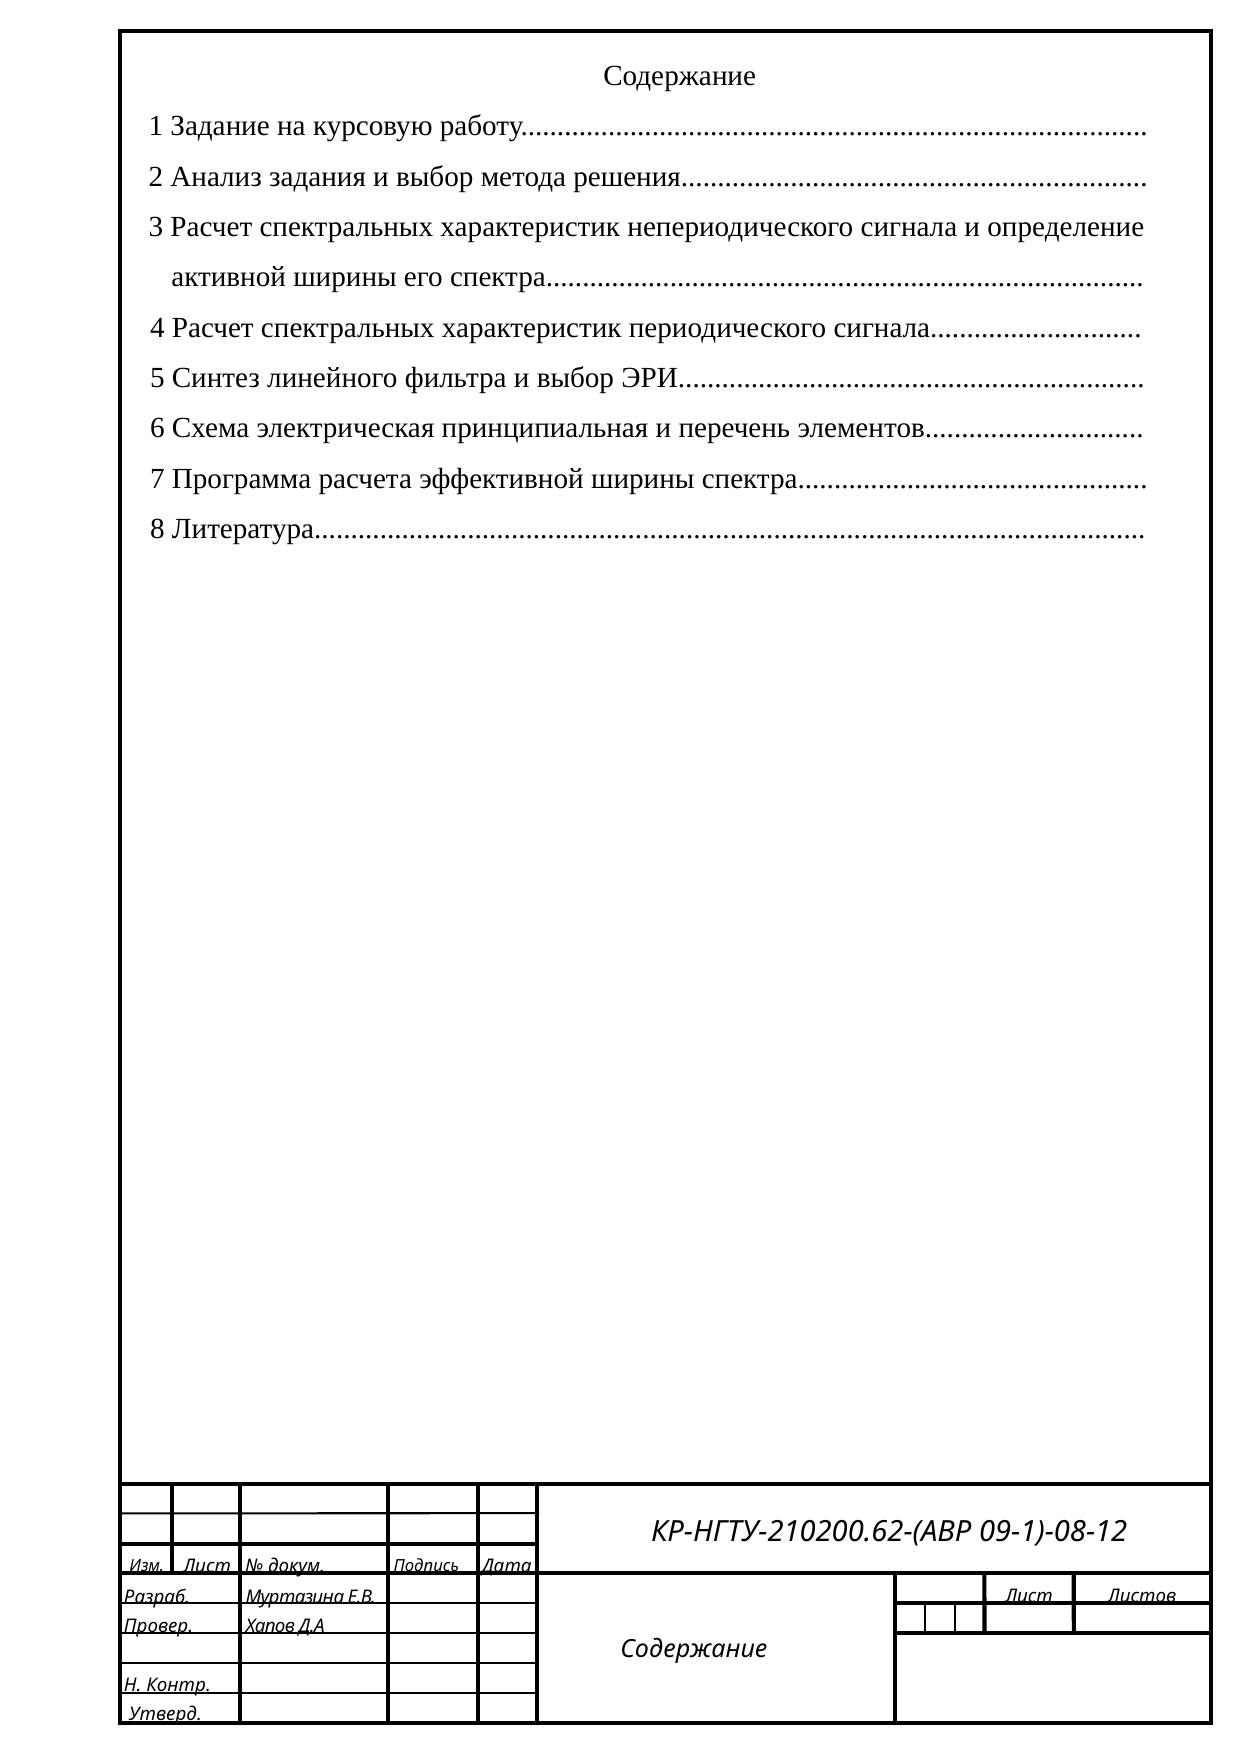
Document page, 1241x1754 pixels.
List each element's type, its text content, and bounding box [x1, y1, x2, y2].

text Содержание [148, 58, 1209, 92]
text 4 Расчет спектральных характеристик периодического сигнала............................. [150, 310, 1209, 343]
text 6 Схема электрическая принципиальная и перечень элементов.............................. [150, 410, 1209, 444]
text 2 Анализ задания и выбор метода решения................................................................ [148, 159, 1209, 192]
text 8 Литература.................................................................................................................. [150, 511, 1209, 544]
text 5 Синтез линейного фильтра и выбор ЭРИ................................................................ [150, 360, 1209, 394]
text 7 Программа расчета эффективной ширины спектра................................................ [150, 461, 1209, 494]
text 3 Расчет спектральных характеристик непериодического сигнала и определение активной ширины его спектра.................................................................................. [148, 209, 1209, 293]
text 1 Задание на курсовую работу...................................................................................... [148, 108, 1209, 142]
